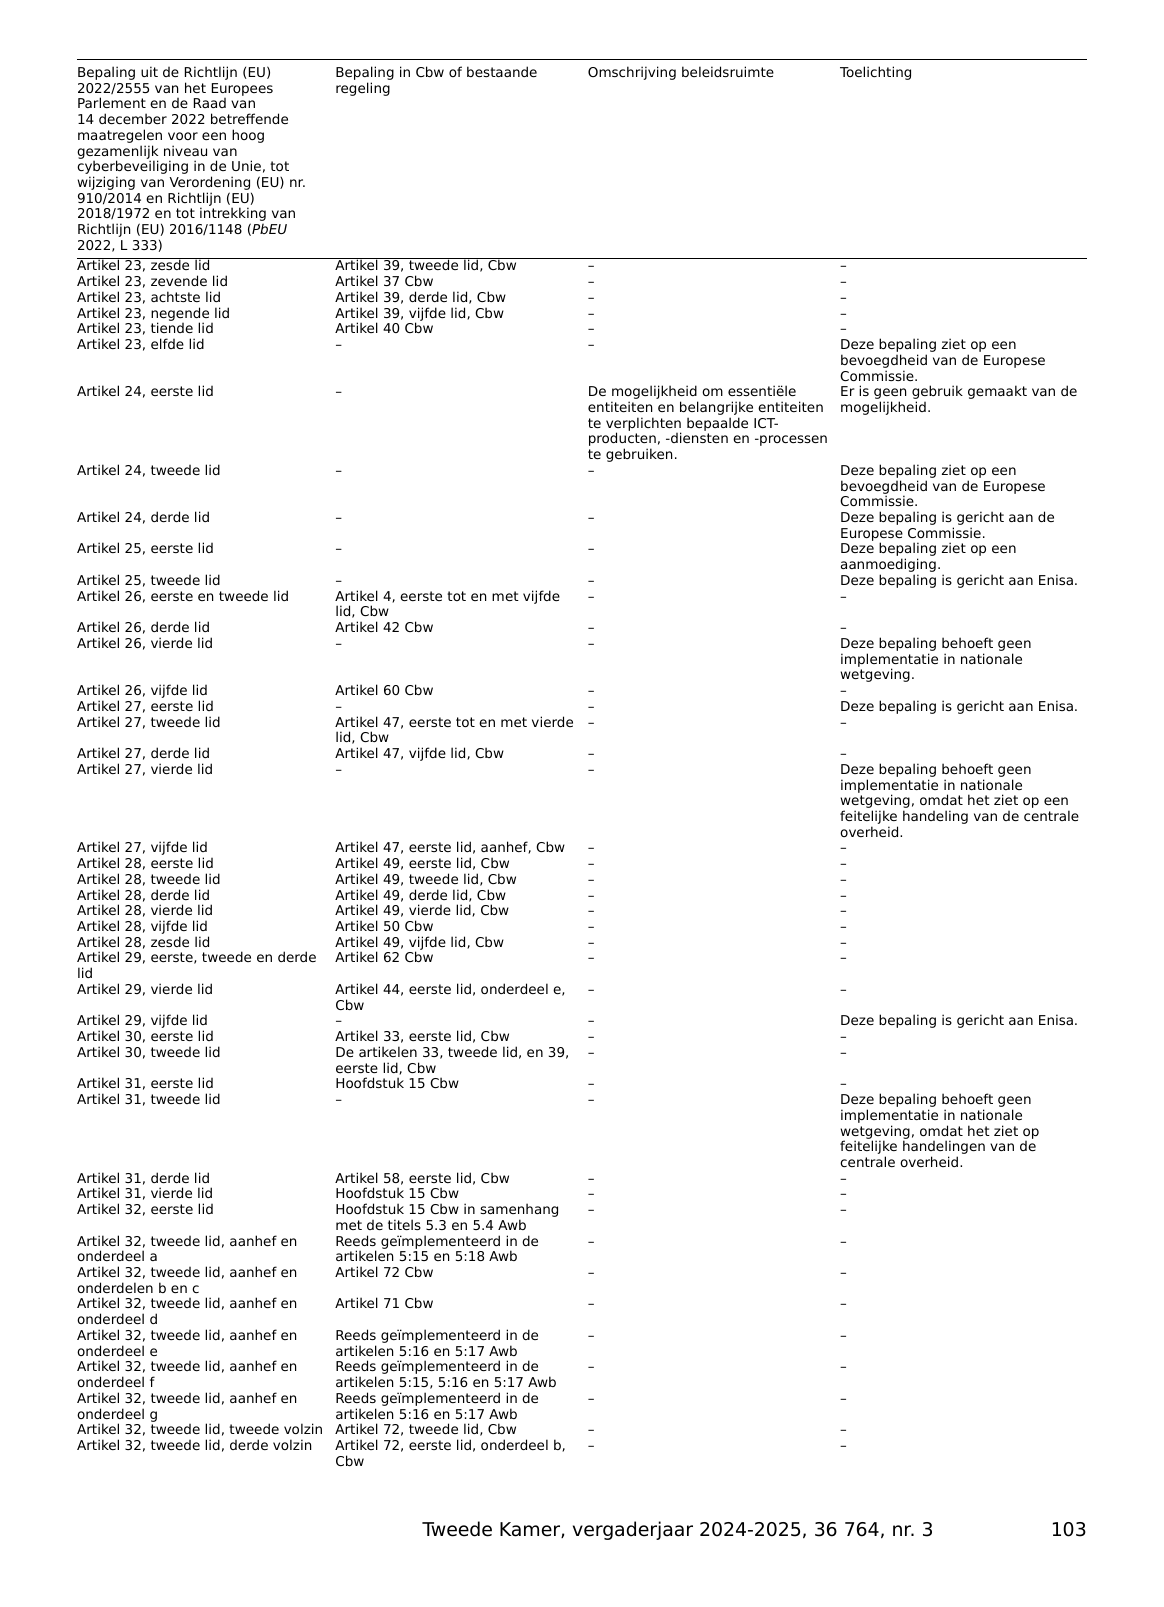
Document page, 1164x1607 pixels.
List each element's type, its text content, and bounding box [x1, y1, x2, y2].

table_cell Artikel 72 Cbw [329, 1265, 582, 1296]
table_cell – [582, 1092, 834, 1171]
table_cell Artikel 32, tweede lid, aanhef en onderdeel d [77, 1296, 329, 1328]
table_cell Artikel 49, eerste lid, Cbw [329, 856, 582, 872]
table_cell – [582, 1076, 834, 1092]
table_cell Artikel 49, tweede lid, Cbw [329, 872, 582, 887]
table_cell – [834, 714, 1087, 746]
table_cell – [834, 290, 1087, 305]
table_cell – [834, 746, 1087, 762]
table_cell – [834, 1422, 1087, 1438]
table_cell – [834, 856, 1087, 872]
table_cell Artikel 26, derde lid [77, 620, 329, 636]
table_cell Artikel 31, tweede lid [77, 1092, 329, 1171]
table_cell – [582, 1171, 834, 1186]
table_cell De mogelijkheid om essentiële entiteiten en belangrijke entiteiten te verplichten bepaalde ICT-producten, -diensten en -processen te gebruiken. [582, 384, 834, 463]
table_cell – [582, 541, 834, 573]
table_cell – [329, 337, 582, 384]
table_cell Artikel 72, eerste lid, onderdeel b, Cbw [329, 1438, 582, 1469]
table_cell Artikel 47, vijfde lid, Cbw [329, 746, 582, 762]
table_cell – [329, 510, 582, 541]
table_cell – [582, 1391, 834, 1422]
table_cell – [834, 1296, 1087, 1328]
table_cell Artikel 32, eerste lid [77, 1202, 329, 1233]
table_cell Artikel 32, tweede lid, aanhef en onderdelen b en c [77, 1265, 329, 1296]
table_cell – [582, 919, 834, 934]
table_cell Artikel 31, vierde lid [77, 1186, 329, 1202]
table_cell Artikel 29, eerste, tweede en derde lid [77, 950, 329, 982]
table_cell Artikel 28, vierde lid [77, 903, 329, 919]
table_cell – [834, 1202, 1087, 1233]
table_cell Artikel 26, eerste en tweede lid [77, 589, 329, 620]
table_cell Artikel 40 Cbw [329, 321, 582, 337]
table_cell Artikel 28, eerste lid [77, 856, 329, 872]
table_header Omschrijving beleidsruimte [582, 60, 834, 258]
table_cell Deze bepaling ziet op een aanmoediging. [834, 541, 1087, 573]
table_cell Deze bepaling behoeft geen implementatie in nationale wetgeving, omdat het ziet op een feitelijke handeling van de centrale overheid. [834, 762, 1087, 840]
table_cell Artikel 33, eerste lid, Cbw [329, 1029, 582, 1045]
table_cell – [582, 950, 834, 982]
table_cell – [582, 1296, 834, 1328]
table_cell – [329, 762, 582, 840]
table_cell – [582, 463, 834, 510]
table_cell Artikel 23, zesde lid [77, 259, 329, 274]
table_cell – [582, 982, 834, 1013]
table_cell Artikel 23, tiende lid [77, 321, 329, 337]
table_cell Artikel 25, tweede lid [77, 573, 329, 588]
table_cell Artikel 27, vierde lid [77, 762, 329, 840]
table_cell Artikel 28, zesde lid [77, 935, 329, 950]
table_cell – [582, 1328, 834, 1359]
table_cell Artikel 44, eerste lid, onderdeel e, Cbw [329, 982, 582, 1013]
table_cell Artikel 37 Cbw [329, 274, 582, 290]
table_cell Er is geen gebruik gemaakt van de mogelijkheid. [834, 384, 1087, 463]
table_cell Artikel 23, elfde lid [77, 337, 329, 384]
table_cell – [834, 982, 1087, 1013]
table_cell Artikel 62 Cbw [329, 950, 582, 982]
table_cell Artikel 23, negende lid [77, 305, 329, 321]
table_cell – [834, 872, 1087, 887]
table_cell Artikel 28, derde lid [77, 888, 329, 903]
table_cell – [834, 620, 1087, 636]
table_cell Artikel 24, eerste lid [77, 384, 329, 463]
table_cell – [834, 305, 1087, 321]
table_cell Artikel 49, vierde lid, Cbw [329, 903, 582, 919]
table_cell Artikel 49, vijfde lid, Cbw [329, 935, 582, 950]
table_cell Reeds geïmplementeerd in de artikelen 5:16 en 5:17 Awb [329, 1391, 582, 1422]
table_cell Artikel 30, tweede lid [77, 1045, 329, 1076]
table_cell Artikel 42 Cbw [329, 620, 582, 636]
table_cell Artikel 31, eerste lid [77, 1076, 329, 1092]
table_cell – [582, 1186, 834, 1202]
table_cell De artikelen 33, tweede lid, en 39, eerste lid, Cbw [329, 1045, 582, 1076]
table_cell – [582, 699, 834, 714]
table_cell – [834, 1029, 1087, 1045]
table_cell Artikel 27, eerste lid [77, 699, 329, 714]
table_cell – [834, 1438, 1087, 1469]
table_cell Reeds geïmplementeerd in de artikelen 5:16 en 5:17 Awb [329, 1328, 582, 1359]
table_cell – [582, 903, 834, 919]
table_cell – [834, 903, 1087, 919]
table_cell Artikel 24, derde lid [77, 510, 329, 541]
table_cell – [834, 259, 1087, 274]
table_cell – [582, 589, 834, 620]
table_cell – [582, 1013, 834, 1029]
table_cell Hoofdstuk 15 Cbw [329, 1186, 582, 1202]
table_cell Deze bepaling behoeft geen implementatie in nationale wetgeving. [834, 636, 1087, 683]
table_cell Artikel 39, derde lid, Cbw [329, 290, 582, 305]
table_cell Artikel 23, achtste lid [77, 290, 329, 305]
table_cell Artikel 47, eerste tot en met vierde lid, Cbw [329, 714, 582, 746]
table_cell – [582, 856, 834, 872]
table_cell – [834, 683, 1087, 699]
table_cell Artikel 25, eerste lid [77, 541, 329, 573]
table_cell – [834, 1045, 1087, 1076]
table_cell – [834, 1265, 1087, 1296]
table_cell Artikel 28, tweede lid [77, 872, 329, 887]
table_cell – [329, 699, 582, 714]
table_cell Artikel 29, vierde lid [77, 982, 329, 1013]
table_cell Deze bepaling behoeft geen implementatie in nationale wetgeving, omdat het ziet op feitelijke handelingen van de centrale overheid. [834, 1092, 1087, 1171]
table_cell – [582, 1359, 834, 1391]
table_cell Artikel 49, derde lid, Cbw [329, 888, 582, 903]
table_cell – [582, 683, 834, 699]
table_cell – [834, 589, 1087, 620]
table_cell – [582, 1422, 834, 1438]
table_cell – [834, 950, 1087, 982]
table_cell Artikel 28, vijfde lid [77, 919, 329, 934]
table_cell – [834, 1186, 1087, 1202]
table_cell – [834, 888, 1087, 903]
table_cell – [329, 541, 582, 573]
table_cell Reeds geïmplementeerd in de artikelen 5:15, 5:16 en 5:17 Awb [329, 1359, 582, 1391]
table_cell – [329, 463, 582, 510]
table_cell – [329, 636, 582, 683]
table_cell Deze bepaling is gericht aan de Europese Commissie. [834, 510, 1087, 541]
table_cell Artikel 60 Cbw [329, 683, 582, 699]
table_cell – [834, 1391, 1087, 1422]
table_cell Reeds geïmplementeerd in de artikelen 5:15 en 5:18 Awb [329, 1234, 582, 1265]
table_cell – [582, 1045, 834, 1076]
table_cell – [582, 935, 834, 950]
table_cell Artikel 4, eerste tot en met vijfde lid, Cbw [329, 589, 582, 620]
table_cell – [582, 1234, 834, 1265]
table_cell – [582, 1202, 834, 1233]
table_cell – [582, 620, 834, 636]
table_cell – [834, 935, 1087, 950]
table_cell – [582, 746, 834, 762]
table_cell – [834, 274, 1087, 290]
table_cell – [582, 337, 834, 384]
table_cell Deze bepaling is gericht aan Enisa. [834, 1013, 1087, 1029]
table_cell – [582, 840, 834, 856]
table_cell – [834, 919, 1087, 934]
table_cell – [834, 1328, 1087, 1359]
table_cell – [329, 384, 582, 463]
table_cell Artikel 23, zevende lid [77, 274, 329, 290]
table_cell – [582, 888, 834, 903]
table_cell Hoofdstuk 15 Cbw in samenhang met de titels 5.3 en 5.4 Awb [329, 1202, 582, 1233]
table_cell – [582, 290, 834, 305]
table_cell – [582, 573, 834, 588]
table_cell Deze bepaling is gericht aan Enisa. [834, 699, 1087, 714]
table_cell – [834, 321, 1087, 337]
table_cell Artikel 27, tweede lid [77, 714, 329, 746]
table_cell – [582, 321, 834, 337]
table_cell Artikel 29, vijfde lid [77, 1013, 329, 1029]
table_cell Artikel 30, eerste lid [77, 1029, 329, 1045]
table_cell Artikel 32, tweede lid, aanhef en onderdeel a [77, 1234, 329, 1265]
table_cell – [329, 1013, 582, 1029]
table_cell – [582, 274, 834, 290]
table_header Toelichting [834, 60, 1087, 258]
table_cell – [329, 573, 582, 588]
table_cell Artikel 47, eerste lid, aanhef, Cbw [329, 840, 582, 856]
table_cell Artikel 32, tweede lid, tweede volzin [77, 1422, 329, 1438]
table_cell – [582, 872, 834, 887]
table_cell Artikel 32, tweede lid, aanhef en onderdeel f [77, 1359, 329, 1391]
table_cell Artikel 32, tweede lid, aanhef en onderdeel e [77, 1328, 329, 1359]
table_cell – [582, 1029, 834, 1045]
table_cell Artikel 31, derde lid [77, 1171, 329, 1186]
table_cell – [582, 305, 834, 321]
table_cell Artikel 71 Cbw [329, 1296, 582, 1328]
table_cell Artikel 24, tweede lid [77, 463, 329, 510]
table_header Bepaling uit de Richtlijn (EU) 2022/2555 van het Europees Parlement en de Raad van 14 december 2022 betreffende maatregelen voor een hoog gezamenlijk niveau van cyberbeveiliging in de Unie, tot wijziging van Verordening (EU) nr. 910/2014 en Richtlijn (EU) 2018/1972 en tot intrekking van Richtlijn (EU) 2016/1148 (PbEU 2022, L 333) [77, 60, 329, 258]
table_cell – [834, 1359, 1087, 1391]
table_cell Artikel 39, tweede lid, Cbw [329, 259, 582, 274]
table_cell Artikel 26, vijfde lid [77, 683, 329, 699]
table_cell Artikel 26, vierde lid [77, 636, 329, 683]
table_cell Artikel 32, tweede lid, aanhef en onderdeel g [77, 1391, 329, 1422]
table_cell – [582, 1265, 834, 1296]
table_cell Artikel 50 Cbw [329, 919, 582, 934]
table_cell Deze bepaling is gericht aan Enisa. [834, 573, 1087, 588]
table_cell – [834, 1234, 1087, 1265]
table_cell Artikel 27, derde lid [77, 746, 329, 762]
table_cell Artikel 58, eerste lid, Cbw [329, 1171, 582, 1186]
table_cell – [834, 1076, 1087, 1092]
table_cell – [582, 510, 834, 541]
table_cell Artikel 39, vijfde lid, Cbw [329, 305, 582, 321]
table_cell – [582, 762, 834, 840]
table_cell Hoofdstuk 15 Cbw [329, 1076, 582, 1092]
table_cell Deze bepaling ziet op een bevoegdheid van de Europese Commissie. [834, 337, 1087, 384]
table_cell – [834, 1171, 1087, 1186]
table_cell – [582, 714, 834, 746]
table_cell Artikel 72, tweede lid, Cbw [329, 1422, 582, 1438]
table_cell – [582, 1438, 834, 1469]
table_header Bepaling in Cbw of bestaande regeling [329, 60, 582, 258]
table_cell – [834, 840, 1087, 856]
table_cell Artikel 32, tweede lid, derde volzin [77, 1438, 329, 1469]
table_cell – [582, 636, 834, 683]
table_cell – [329, 1092, 582, 1171]
table_cell Artikel 27, vijfde lid [77, 840, 329, 856]
table_cell Deze bepaling ziet op een bevoegdheid van de Europese Commissie. [834, 463, 1087, 510]
table_cell – [582, 259, 834, 274]
